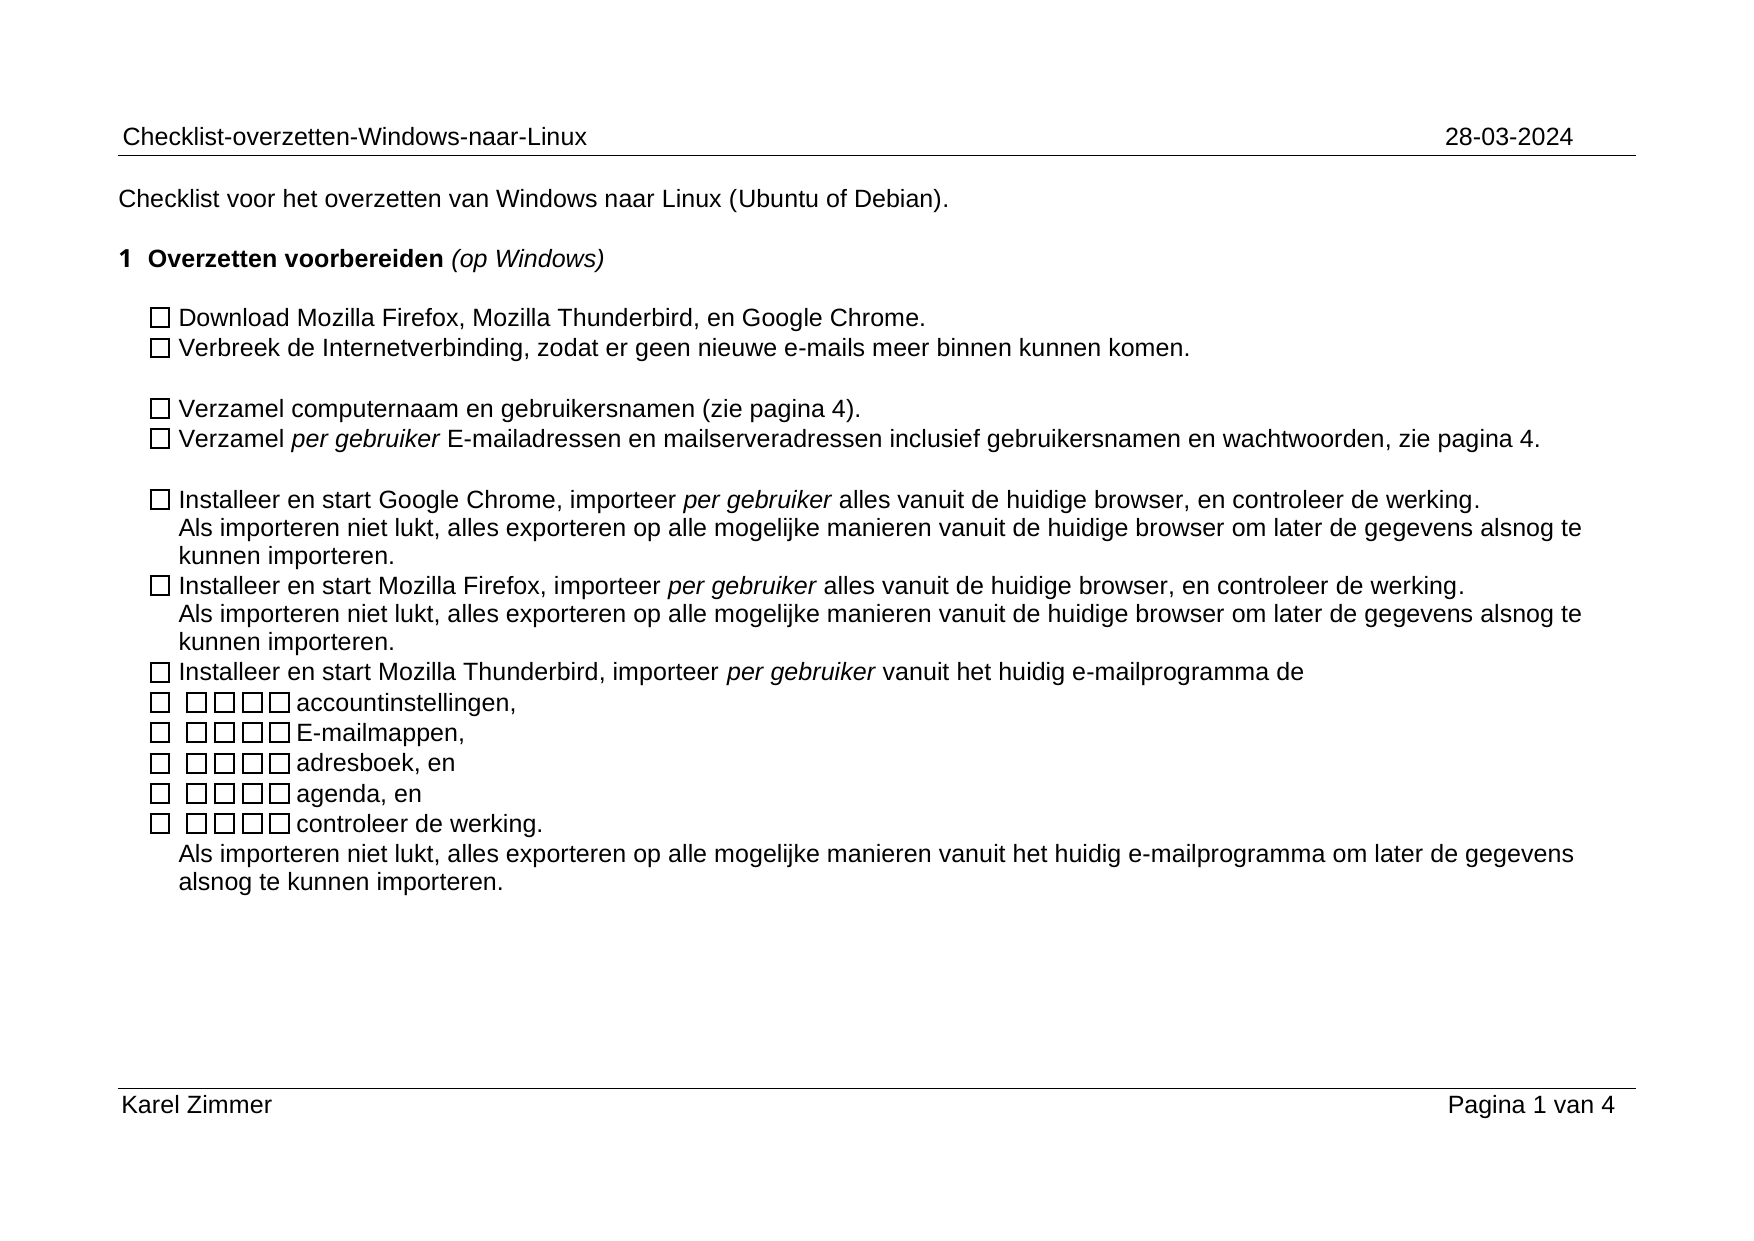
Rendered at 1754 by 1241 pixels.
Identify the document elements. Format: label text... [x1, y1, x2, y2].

table_cell Verzamel computernaam en gebruikersnamen (zie pagina 4). [177, 394, 1617, 424]
table_cell adresboek, en [177, 748, 1617, 778]
table_header Download Mozilla Firefox, Mozilla Thunderbird, en Google Chrome. [177, 303, 1617, 333]
table_cell [141, 571, 177, 657]
table_cell [141, 657, 177, 687]
table_cell agenda, en [177, 778, 1617, 809]
table_cell [141, 688, 177, 718]
table_cell Als importeren niet lukt, alles exporteren op alle mogelijke manieren vanuit het huidig e-mailprogramma om later de gegevens alsnog te kunnen importeren. [177, 839, 1617, 897]
table_cell [141, 363, 177, 393]
table_header [141, 303, 177, 333]
table_cell [141, 839, 177, 897]
list Overzetten voorbereiden (op Windows) [118, 241, 1636, 274]
table_cell [141, 778, 177, 809]
table_cell Installeer en start Mozilla Firefox, importeer per gebruiker alles vanuit de huidige browser, en controleer de werking. Als importeren niet lukt, alles exporteren op alle mogelijke manieren vanuit de huidige browser om later de gegevens alsnog te kunnen importeren. [177, 571, 1617, 657]
table_cell [141, 718, 177, 748]
table_cell [141, 454, 177, 484]
table_cell controleer de werking. [177, 809, 1617, 839]
table_cell [141, 333, 177, 363]
table_cell Installeer en start Google Chrome, importeer per gebruiker alles vanuit de huidige browser, en controleer de werking. Als importeren niet lukt, alles exporteren op alle mogelijke manieren vanuit de huidige browser om later de gegevens alsnog te kunnen importeren. [177, 484, 1617, 571]
table_cell Installeer en start Mozilla Thunderbird, importeer per gebruiker vanuit het huidig e-mailprogramma de [177, 657, 1617, 687]
table_cell accountinstellingen, [177, 688, 1617, 718]
table_cell [141, 809, 177, 839]
table_cell Verzamel per gebruiker E-mailadressen en mailserveradressen inclusief gebruikersnamen en wachtwoorden, zie pagina 4. [177, 424, 1617, 454]
text Checklist voor het overzetten van Windows naar Linux (Ubuntu of Debian). [118, 184, 1636, 212]
table_cell [177, 363, 1617, 393]
table_cell [141, 424, 177, 454]
table_cell [141, 748, 177, 778]
table_cell [141, 484, 177, 571]
table_cell Verbreek de Internetverbinding, zodat er geen nieuwe e-mails meer binnen kunnen komen. [177, 333, 1617, 363]
table_cell [177, 454, 1617, 484]
table_cell E-mailmappen, [177, 718, 1617, 748]
table_cell [141, 394, 177, 424]
